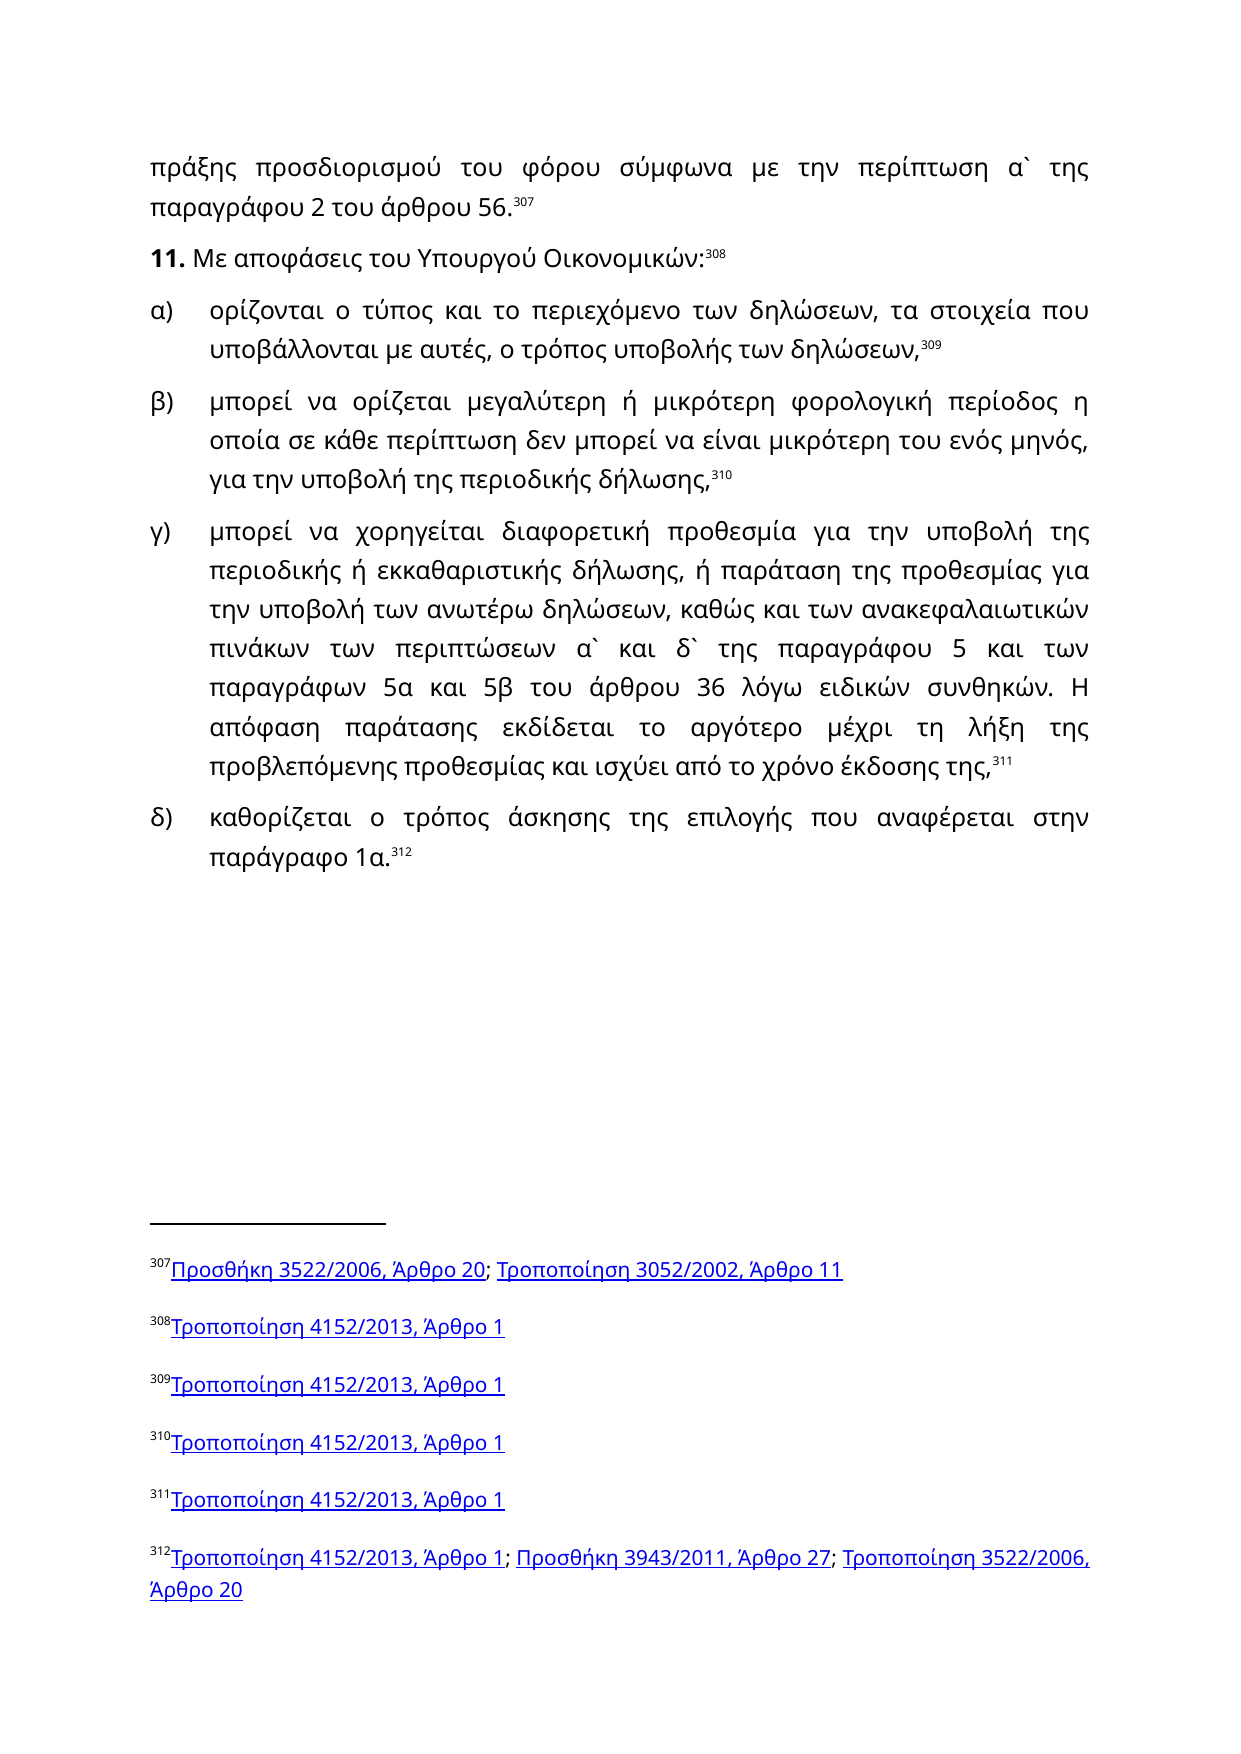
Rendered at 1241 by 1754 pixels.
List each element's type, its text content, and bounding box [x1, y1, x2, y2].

text Τροποποίηση 4152/2013, Άρθρο 1 [150, 1428, 1090, 1456]
list δ) καθορίζεται ο τρόπος άσκησης της επιλογής που αναφέρεται στην παράγραφο 1α. [150, 800, 1090, 873]
list γ) μπορεί να χορηγείται διαφορετική προθεσμία για την υποβολή της περιοδικής ή εκκαθαριστικής δήλωσης, ή παράταση της προθεσμίας για την υποβολή των ανωτέρω δηλώσεων, καθώς και των ανακεφαλαιωτικών πινάκων των περιπτώσεων α` και δ` της παραγράφου 5 και των παραγράφων 5α και 5β του άρθρου 36 λόγω ειδικών συνθηκών. Η απόφαση παράτασης εκδίδεται το αργότερο μέχρι τη λήξη της προβλεπόμενης προθεσμίας και ισχύει από το χρόνο έκδοσης της, [150, 513, 1090, 782]
text πράξης προσδιορισμού του φόρου σύμφωνα με την περίπτωση α` της παραγράφου 2 του άρθρου 56. [150, 150, 1090, 223]
text Τροποποίηση 4152/2013, Άρθρο 1 [150, 1485, 1090, 1514]
list β) μπορεί να ορίζεται μεγαλύτερη ή μικρότερη φορολογική περίοδος η οποία σε κάθε περίπτωση δεν μπορεί να είναι μικρότερη του ενός μηνός, για την υποβολή της περιοδικής δήλωσης, [150, 383, 1090, 496]
text Τροποποίηση 4152/2013, Άρθρο 1 [150, 1312, 1090, 1341]
text Τροποποίηση 4152/2013, Άρθρο 1; Προσθήκη 3943/2011, Άρθρο 27; Τροποποίηση 3522/2006, Άρθρο 20 [150, 1543, 1090, 1604]
list α) ορίζονται ο τύπος και το περιεχόμενο των δηλώσεων, τα στοιχεία που υποβάλλονται με αυτές, ο τρόπος υποβολής των δηλώσεων, [150, 292, 1090, 366]
text Τροποποίηση 4152/2013, Άρθρο 1 [150, 1370, 1090, 1398]
text 11. Με αποφάσεις του Υπουργού Οικονομικών: [150, 241, 1090, 275]
text Προσθήκη 3522/2006, Άρθρο 20; Τροποποίηση 3052/2002, Άρθρο 11 [150, 1255, 1090, 1283]
